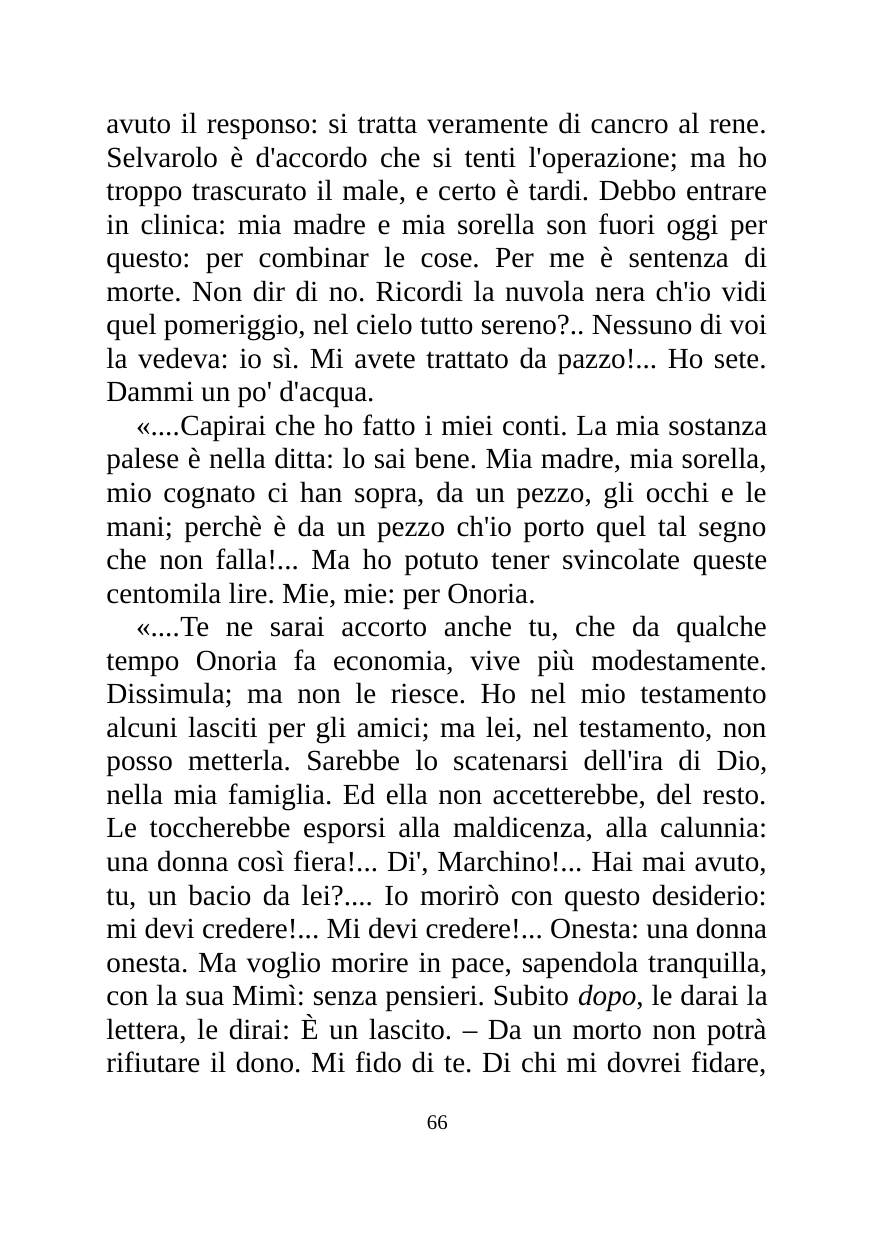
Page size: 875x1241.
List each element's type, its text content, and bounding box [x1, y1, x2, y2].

text «.... Te ne sarai accorto anche tu, che da qualche tempo Onoria fa economia, vive più modestamente. Dissimula; ma non le riesce. Ho nel mio testamento alcuni lasciti per gli amici; ma lei, nel testamento, non posso metterla. Sarebbe lo scatenarsi dell'ira di Dio, nella mia famiglia. Ed ella non accetterebbe, del resto. Le toccherebbe esporsi alla maldicenza, alla calunnia: una donna così fiera!... Di', Marchino!... Hai mai avuto, tu, un bacio da lei?.... Io morirò con questo desiderio: mi devi credere!... Mi devi credere!... Onesta: una donna onesta. Ma voglio morire in pace, sapendola tranquilla, con la sua Mimì: senza pensieri. Subito dopo, le darai la lettera, le dirai: È un lascito. – Da un morto non potrà rifiutare il dono. Mi fido di te. Di chi mi dovrei fidare, [106, 609, 768, 1079]
text «.... Capirai che ho fatto i miei conti. La mia sostanza palese è nella ditta: lo sai bene. Mia madre, mia sorella, mio cognato ci han sopra, da un pezzo, gli occhi e le mani; perchè è da un pezzo ch'io porto quel tal segno che non falla!... Ma ho potuto tener svincolate queste centomila lire. Mie, mie: per Onoria. [106, 408, 768, 609]
text avuto il responso: si tratta veramente di cancro al rene. Selvarolo è d'accordo che si tenti l'operazione; ma ho troppo trascurato il male, e certo è tardi. Debbo entrare in clinica: mia madre e mia sorella son fuori oggi per questo: per combinar le cose. Per me è sentenza di morte. Non dir di no. Ricordi la nuvola nera ch'io vidi quel pomeriggio, nel cielo tutto sereno?.. Nessuno di voi la vedeva: io sì. Mi avete trattato da pazzo!... Ho sete. Dammi un po' d'acqua. [106, 106, 768, 408]
